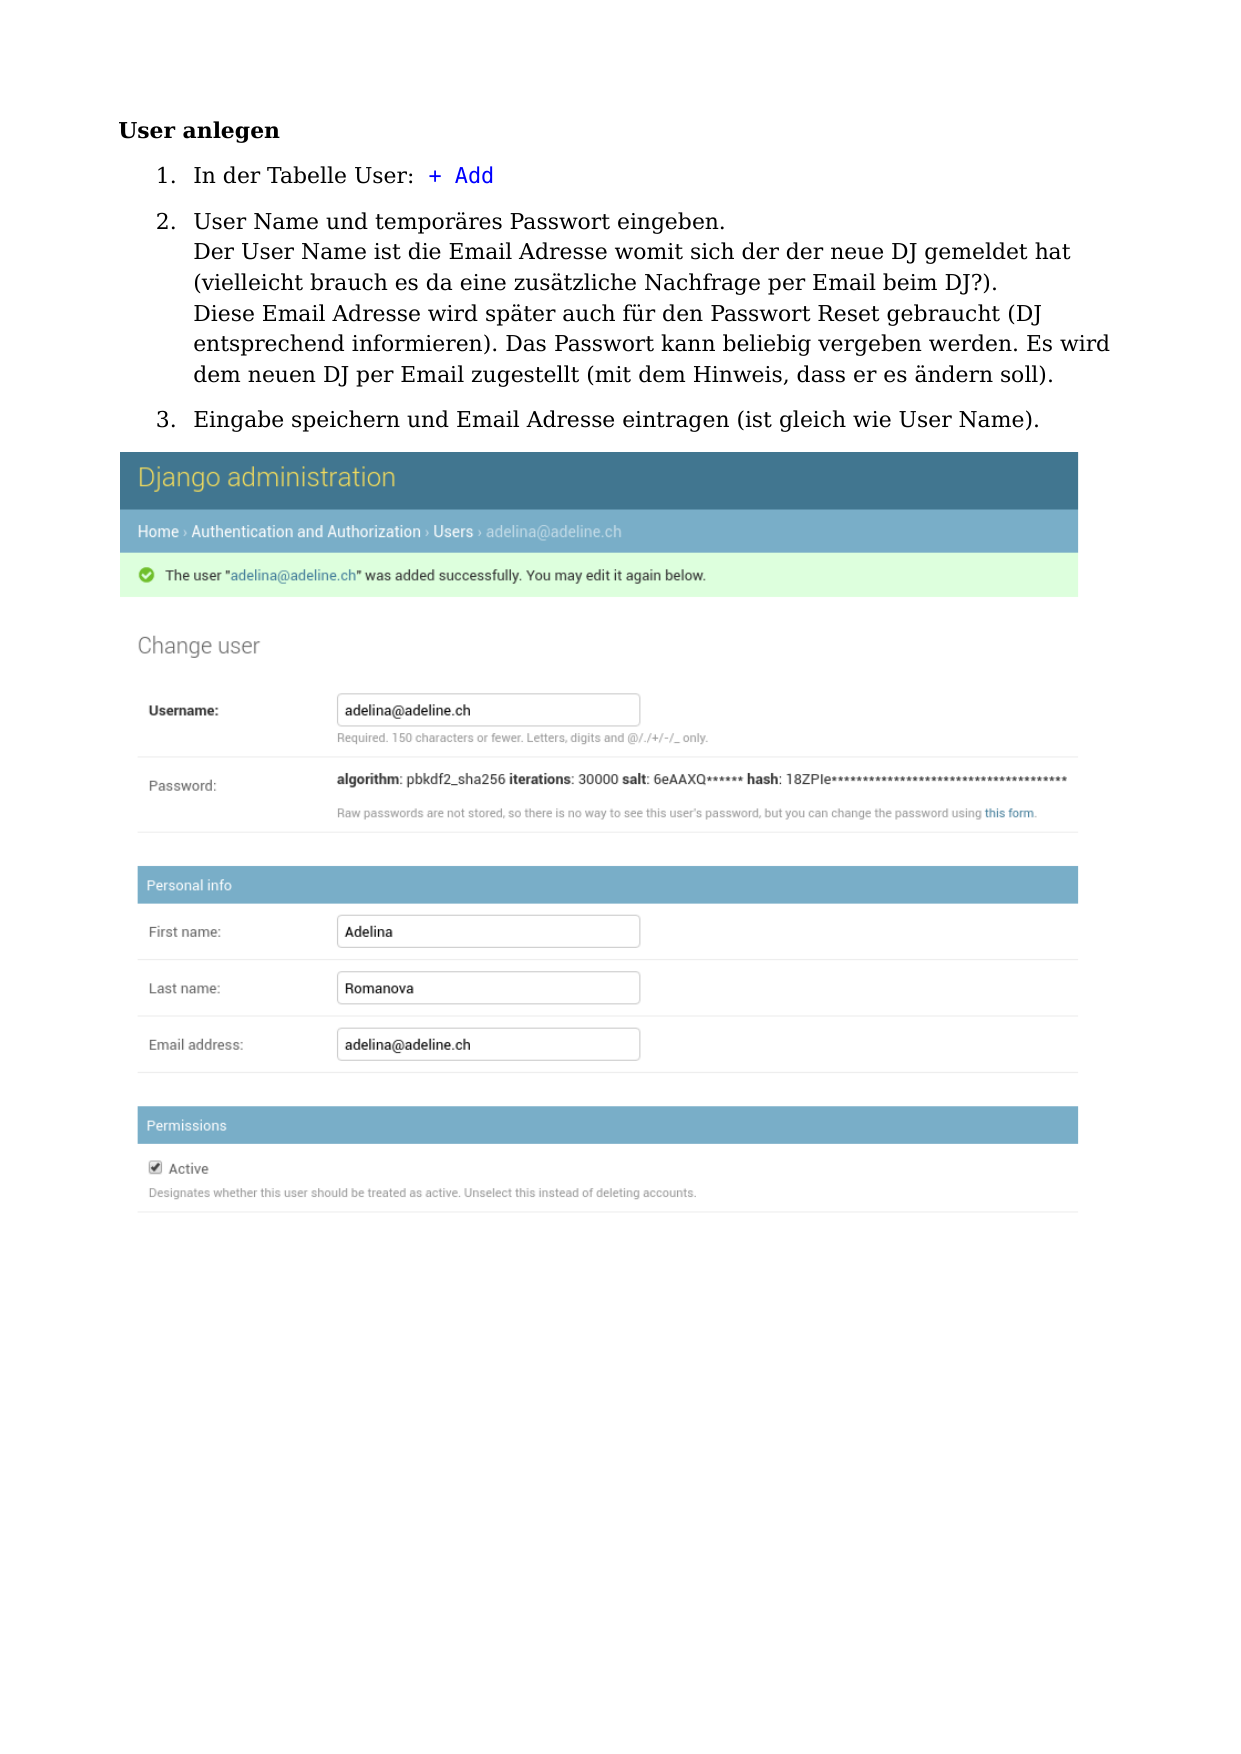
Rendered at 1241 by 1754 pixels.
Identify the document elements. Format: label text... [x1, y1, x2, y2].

list Eingabe speichern und Email Adresse eintragen (ist gleich wie User Name). [156, 407, 1122, 433]
text User anlegen [118, 118, 1122, 144]
picture [120, 452, 1079, 1217]
list User Name und temporäres Passwort eingeben. Der User Name ist die Email Adresse womit sich der der neue DJ gemeldet hat (vielleicht brauch es da eine zusätzliche Nachfrage per Email beim DJ?). Diese Email Adresse wird später auch für den Passwort Reset gebraucht (DJ entsprechend informieren). Das Passwort kann beliebig vergeben werden. Es wird dem neuen DJ per Email zugestellt (mit dem Hinweis, dass er es ändern soll). [156, 209, 1122, 387]
list In der Tabelle User: + Add [156, 163, 1122, 189]
